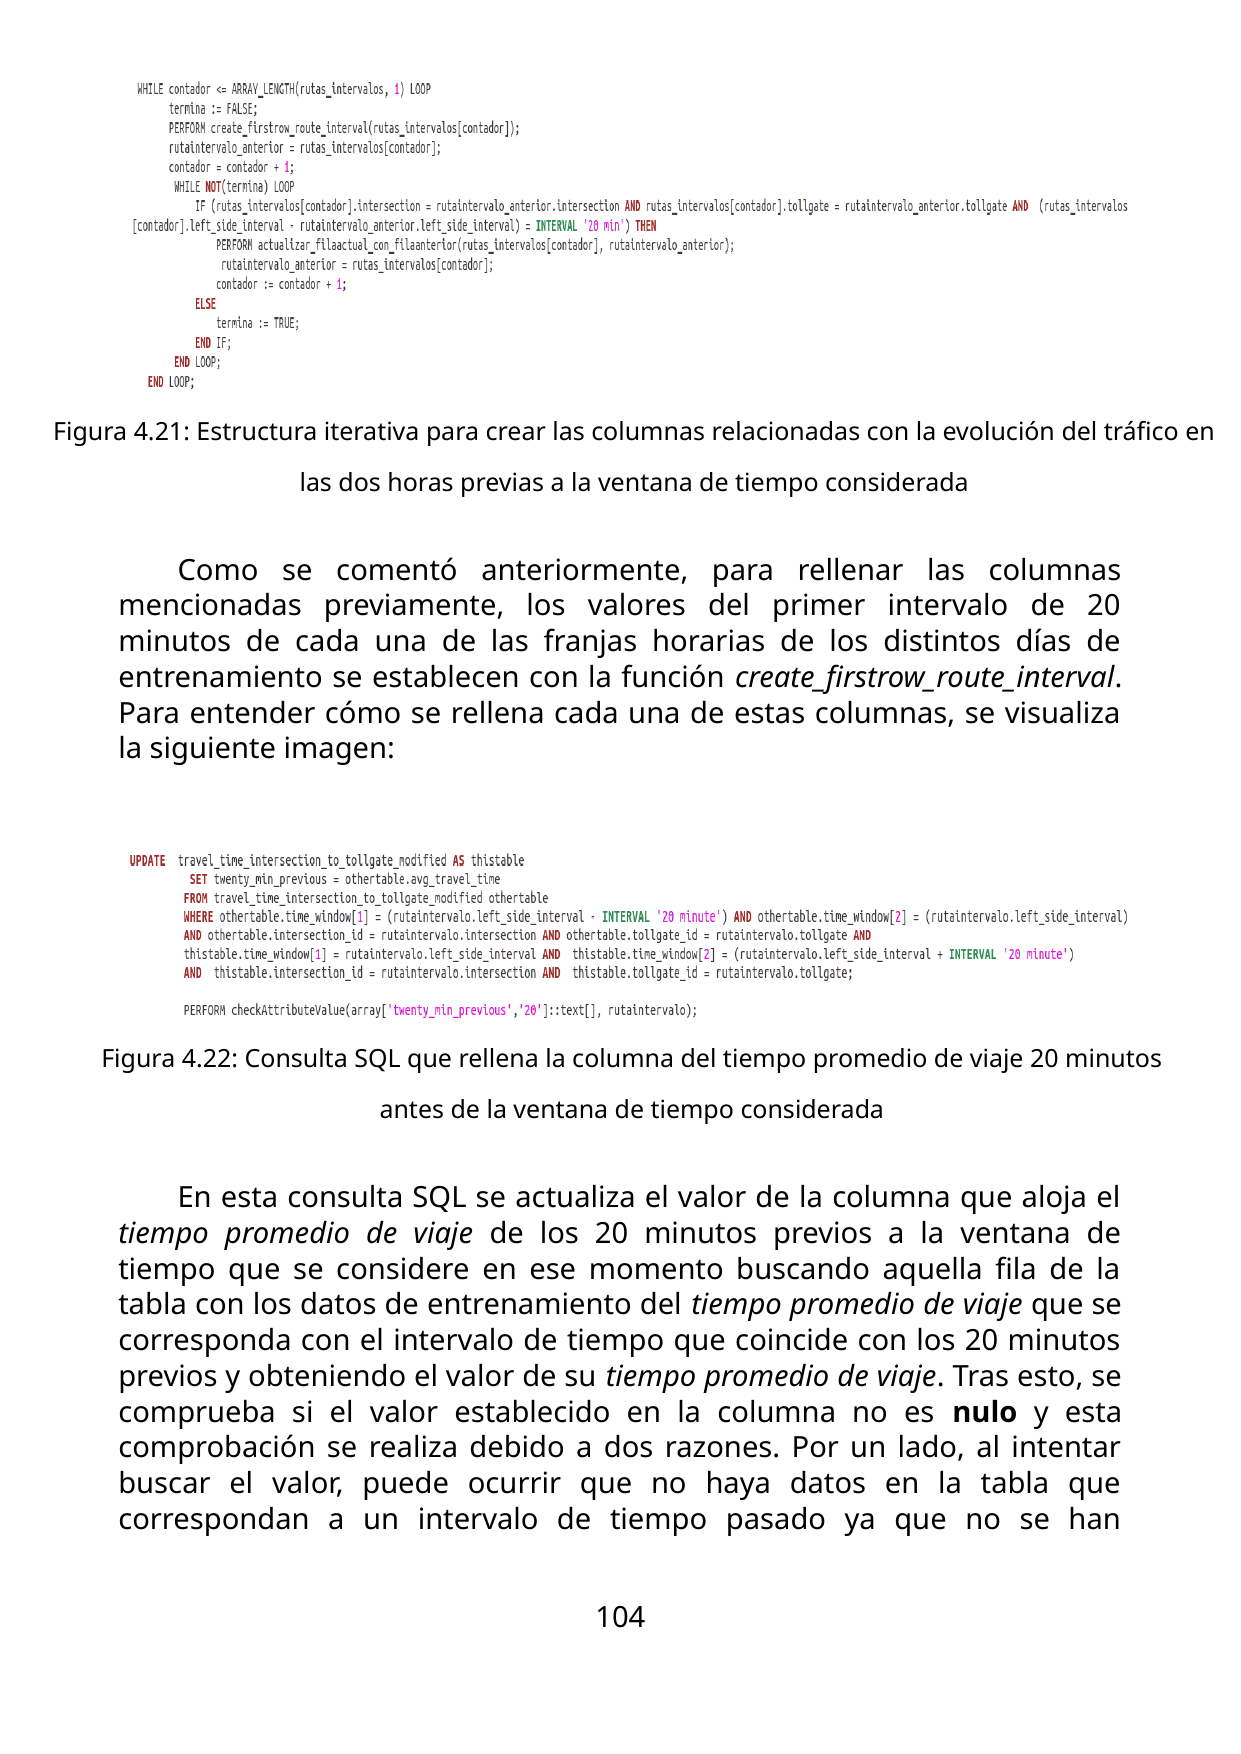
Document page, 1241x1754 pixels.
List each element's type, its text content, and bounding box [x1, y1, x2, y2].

text Figura 4.22: Consulta SQL que rellena la columna del tiempo promedio de viaje 20 minutos antes de la ventana de tiempo considerada [88, 1024, 1176, 1126]
picture [129, 839, 1134, 1024]
picture [132, 71, 1137, 397]
text Como se comentó anteriormente, para rellenar las columnas mencionadas previamente, los valores del primer intervalo de 20 minutos de cada una de las franjas horarias de los distintos días de entrenamiento se establecen con la función create_firstrow_route_interval. Para entender cómo se rellena cada una de estas columnas, se visualiza la siguiente imagen: [118, 549, 1122, 767]
text En esta consulta SQL se actualiza el valor de la columna que aloja el tiempo promedio de viaje de los 20 minutos previos a la ventana de tiempo que se considere en ese momento buscando aquella fila de la tabla con los datos de entrenamiento del tiempo promedio de viaje que se corresponda con el intervalo de tiempo que coincide con los 20 minutos previos y obteniendo el valor de su tiempo promedio de viaje. Tras esto, se comprueba si el valor establecido en la columna no es nulo y esta comprobación se realiza debido a dos razones. Por un lado, al intentar buscar el valor, puede ocurrir que no haya datos en la tabla que correspondan a un intervalo de tiempo pasado ya que no se han [118, 1176, 1122, 1538]
text Figura 4.21: Estructura iterativa para crear las columnas relacionadas con la evolución del tráfico en las dos horas previas a la ventana de tiempo considerada [47, 397, 1221, 499]
